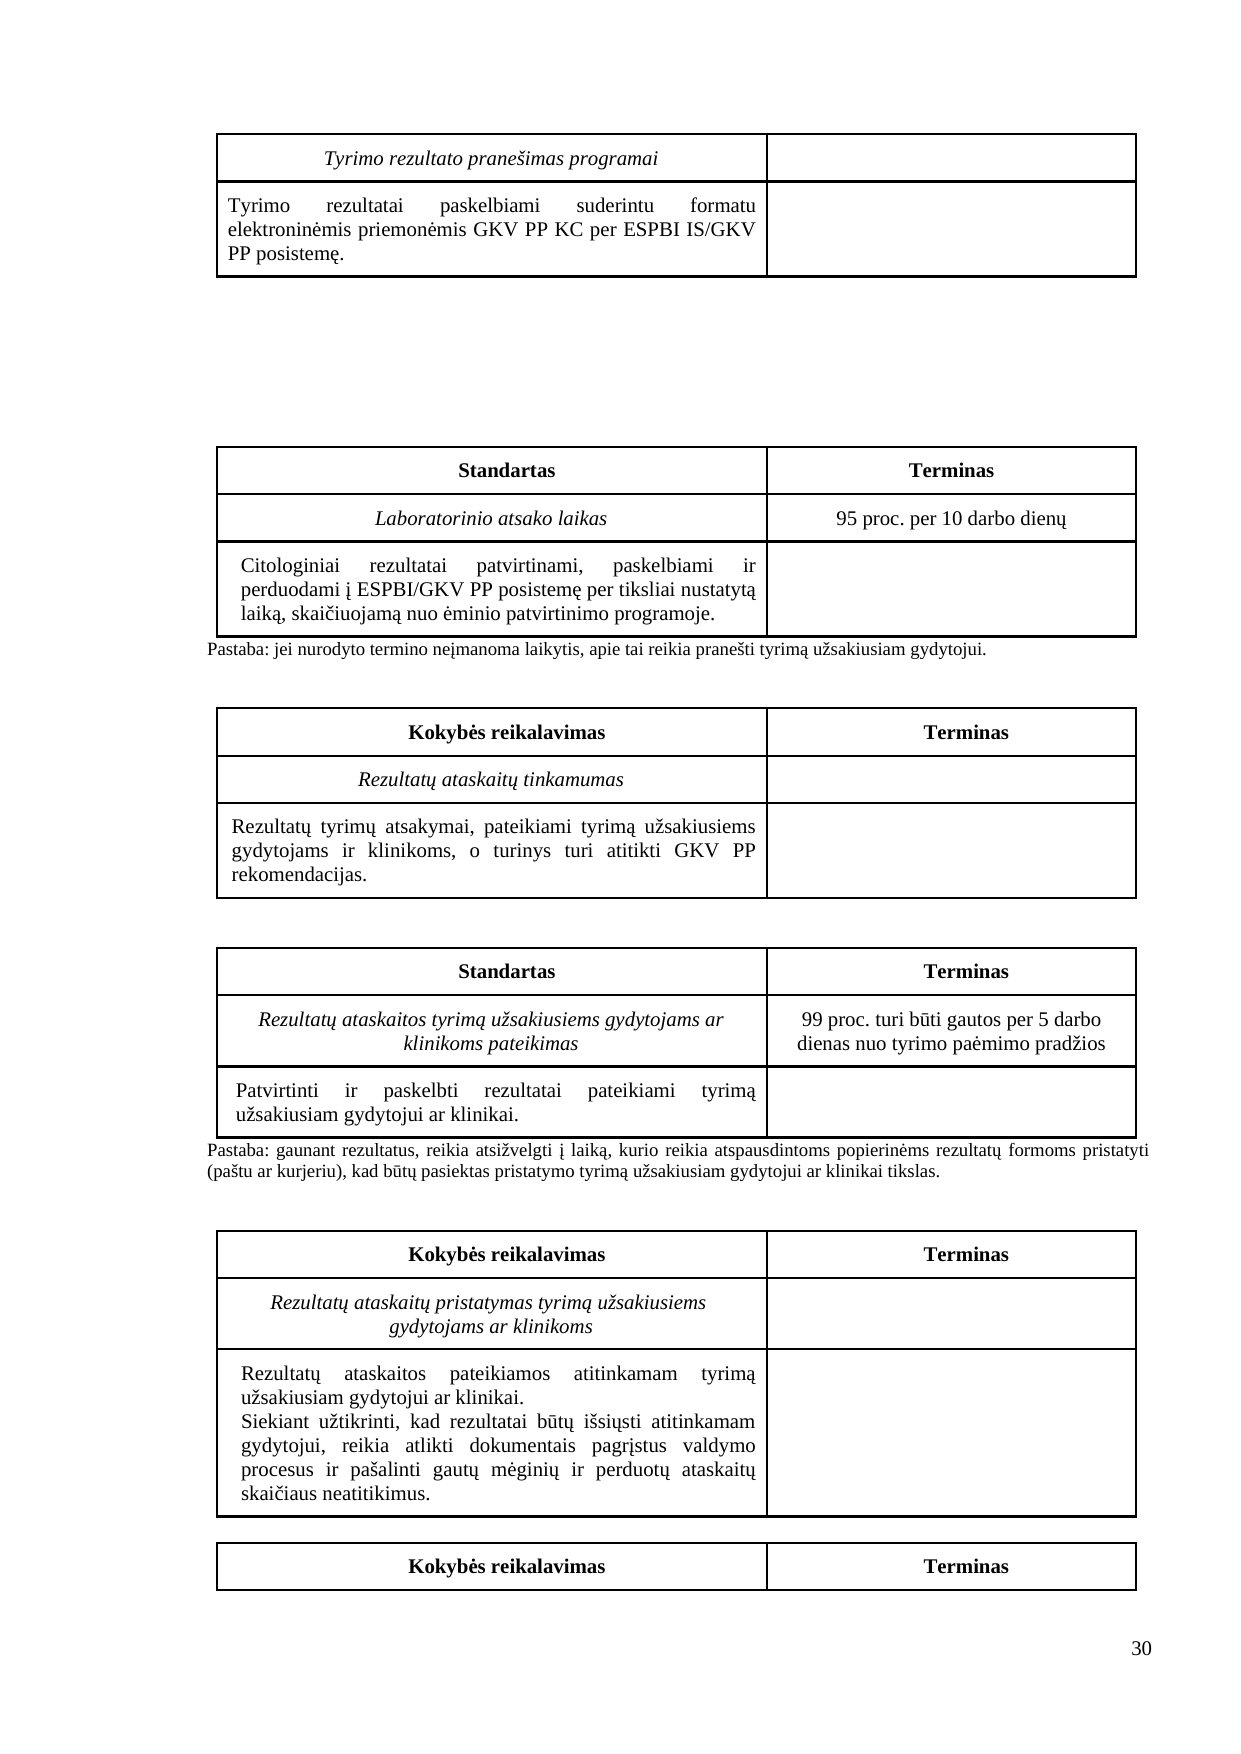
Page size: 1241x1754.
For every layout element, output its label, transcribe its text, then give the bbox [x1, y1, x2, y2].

table_header Terminas [768, 709, 1135, 754]
table_header Standartas [218, 448, 766, 493]
table_cell Rezultatų tyrimų atsakymai, pateikiami tyrimą užsakiusiems gydytojams ir klinikoms, o turinys turi atitikti GKV PP rekomendacijas. [218, 804, 766, 897]
table_cell [768, 804, 1135, 897]
table_header Standartas [218, 949, 766, 994]
table_cell Laboratorinio atsako laikas [218, 495, 766, 540]
table_header Terminas [768, 949, 1135, 994]
table_header Kokybės reikalavimas [218, 1544, 766, 1589]
table_cell 95 proc. per 10 darbo dienų [768, 495, 1135, 540]
text Pastaba: jei nurodyto termino neįmanoma laikytis, apie tai reikia pranešti tyrimą užsakiusiam gydytojui. [207, 637, 1152, 659]
table_cell [768, 1279, 1135, 1348]
table_cell Tyrimo rezultatai paskelbiami suderintu formatu elektroninėmis priemonėmis GKV PP KC per ESPBI IS/GKV PP posistemę. [218, 183, 766, 275]
table_cell [768, 757, 1135, 802]
table_cell 99 proc. turi būti gautos per 5 darbo dienas nuo tyrimo paėmimo pradžios [768, 996, 1135, 1065]
table_cell [768, 543, 1135, 635]
table_header Terminas [768, 1544, 1135, 1589]
table_cell Citologiniai rezultatai patvirtinami, paskelbiami ir perduodami į ESPBI/GKV PP posistemę per tiksliai nustatytą laiką, skaičiuojamą nuo ėminio patvirtinimo programoje. [218, 543, 766, 635]
table_cell [768, 135, 1135, 180]
table_cell Rezultatų ataskaitų pristatymas tyrimą užsakiusiems gydytojams ar klinikoms [218, 1279, 766, 1348]
table_header Terminas [768, 1232, 1135, 1277]
table_header Terminas [768, 448, 1135, 493]
table_cell Rezultatų ataskaitų tinkamumas [218, 757, 766, 802]
table_cell [768, 1068, 1135, 1136]
table_cell Patvirtinti ir paskelbti rezultatai pateikiami tyrimą užsakiusiam gydytojui ar klinikai. [218, 1068, 766, 1136]
table_header Kokybės reikalavimas [218, 1232, 766, 1277]
table_cell Rezultatų ataskaitos tyrimą užsakiusiems gydytojams ar klinikoms pateikimas [218, 996, 766, 1065]
table_cell [768, 183, 1135, 275]
table_header Kokybės reikalavimas [218, 709, 766, 754]
table_cell [768, 1350, 1135, 1515]
table_cell Tyrimo rezultato pranešimas programai [218, 135, 766, 180]
text Pastaba: gaunant rezultatus, reikia atsižvelgti į laiką, kurio reikia atspausdintoms popierinėms rezultatų formoms pristatyti (paštu ar kurjeriu), kad būtų pasiektas pristatymo tyrimą užsakiusiam gydytojui ar klinikai tikslas. [207, 1138, 1152, 1182]
table_cell Rezultatų ataskaitos pateikiamos atitinkamam tyrimą užsakiusiam gydytojui ar klinikai. Siekiant užtikrinti, kad rezultatai būtų išsiųsti atitinkamam gydytojui, reikia atlikti dokumentais pagrįstus valdymo procesus ir pašalinti gautų mėginių ir perduotų ataskaitų skaičiaus neatitikimus. [218, 1350, 766, 1515]
